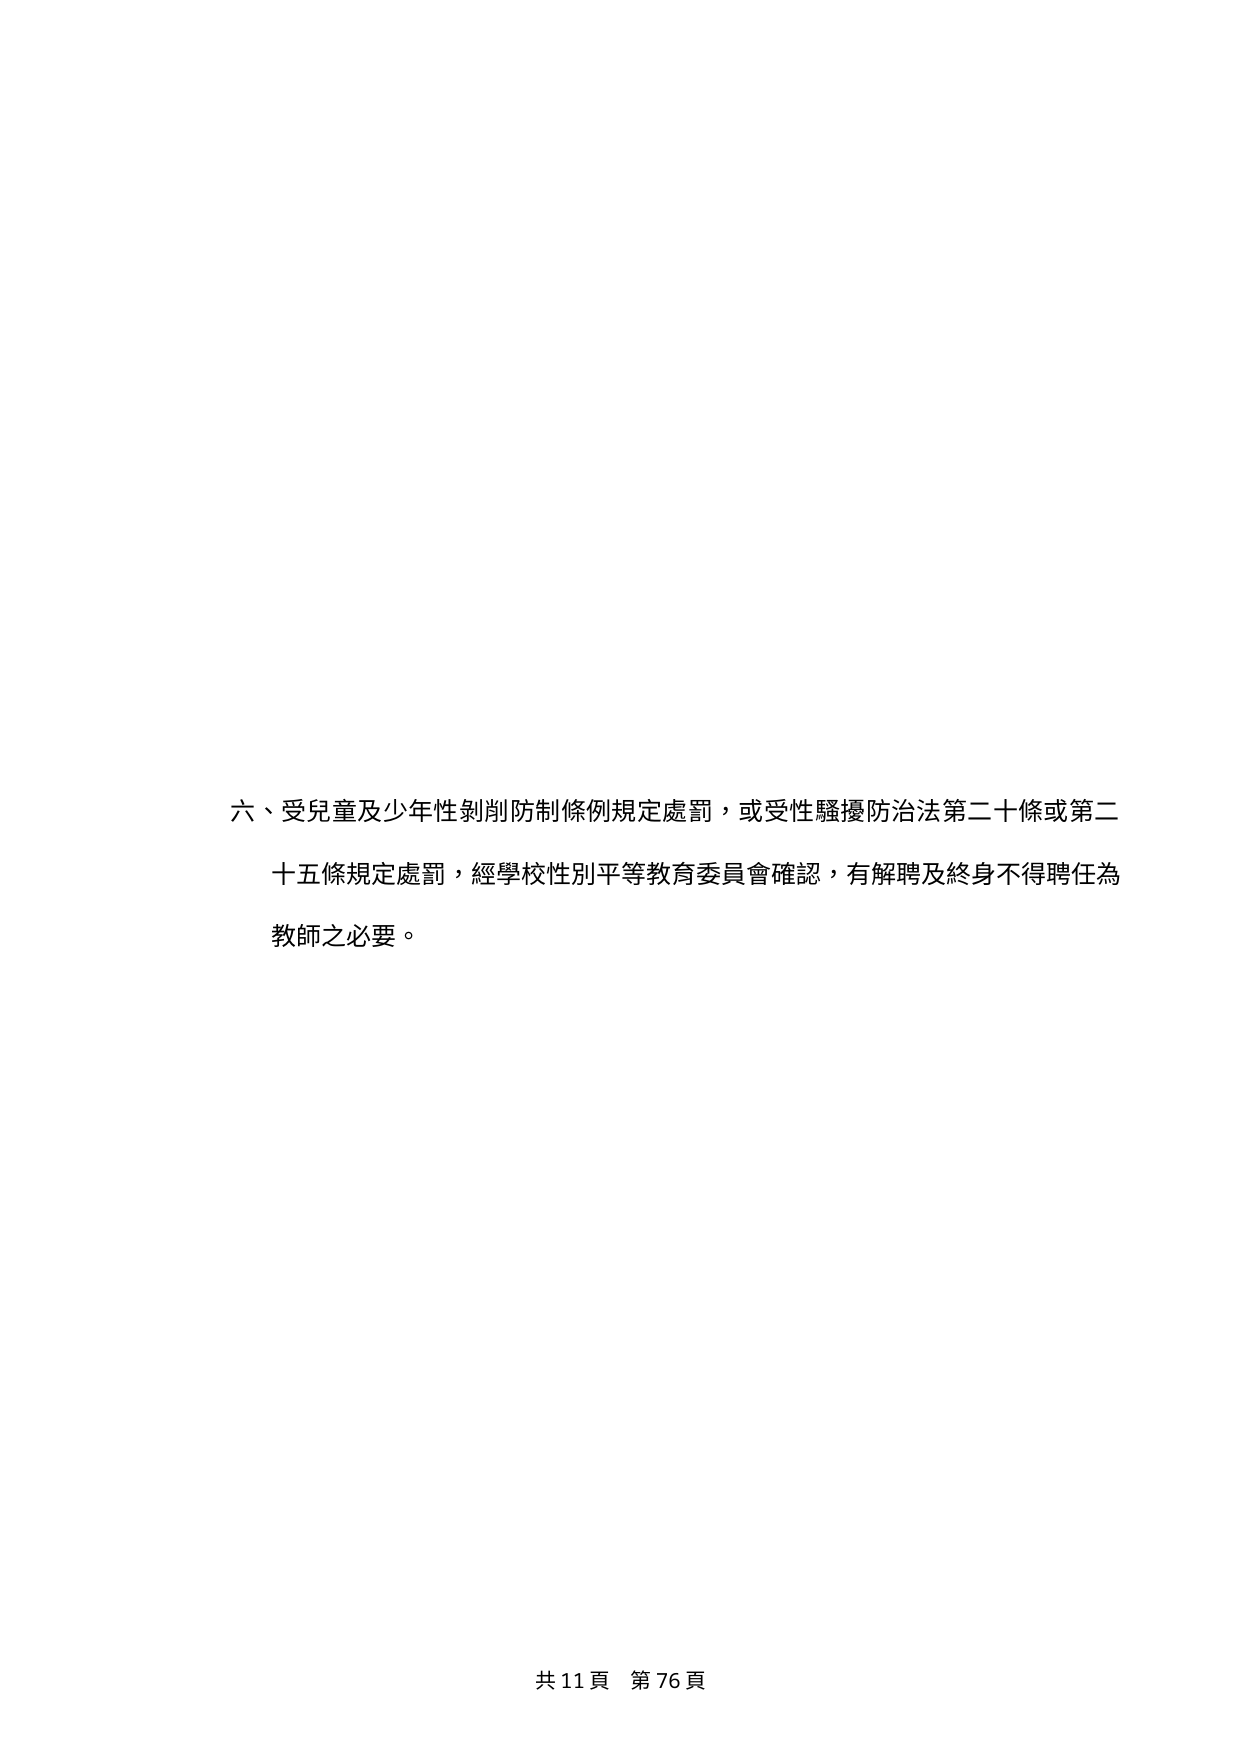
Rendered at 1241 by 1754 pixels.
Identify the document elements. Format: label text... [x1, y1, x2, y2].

text 六、受兒童及少年性剝削防制條例規定處罰，或受性騷擾防治法第二十條或第二十五條規定處罰，經學校性別平等教育委員會確認，有解聘及終身不得聘任為教師之必要。 [230, 768, 1122, 956]
